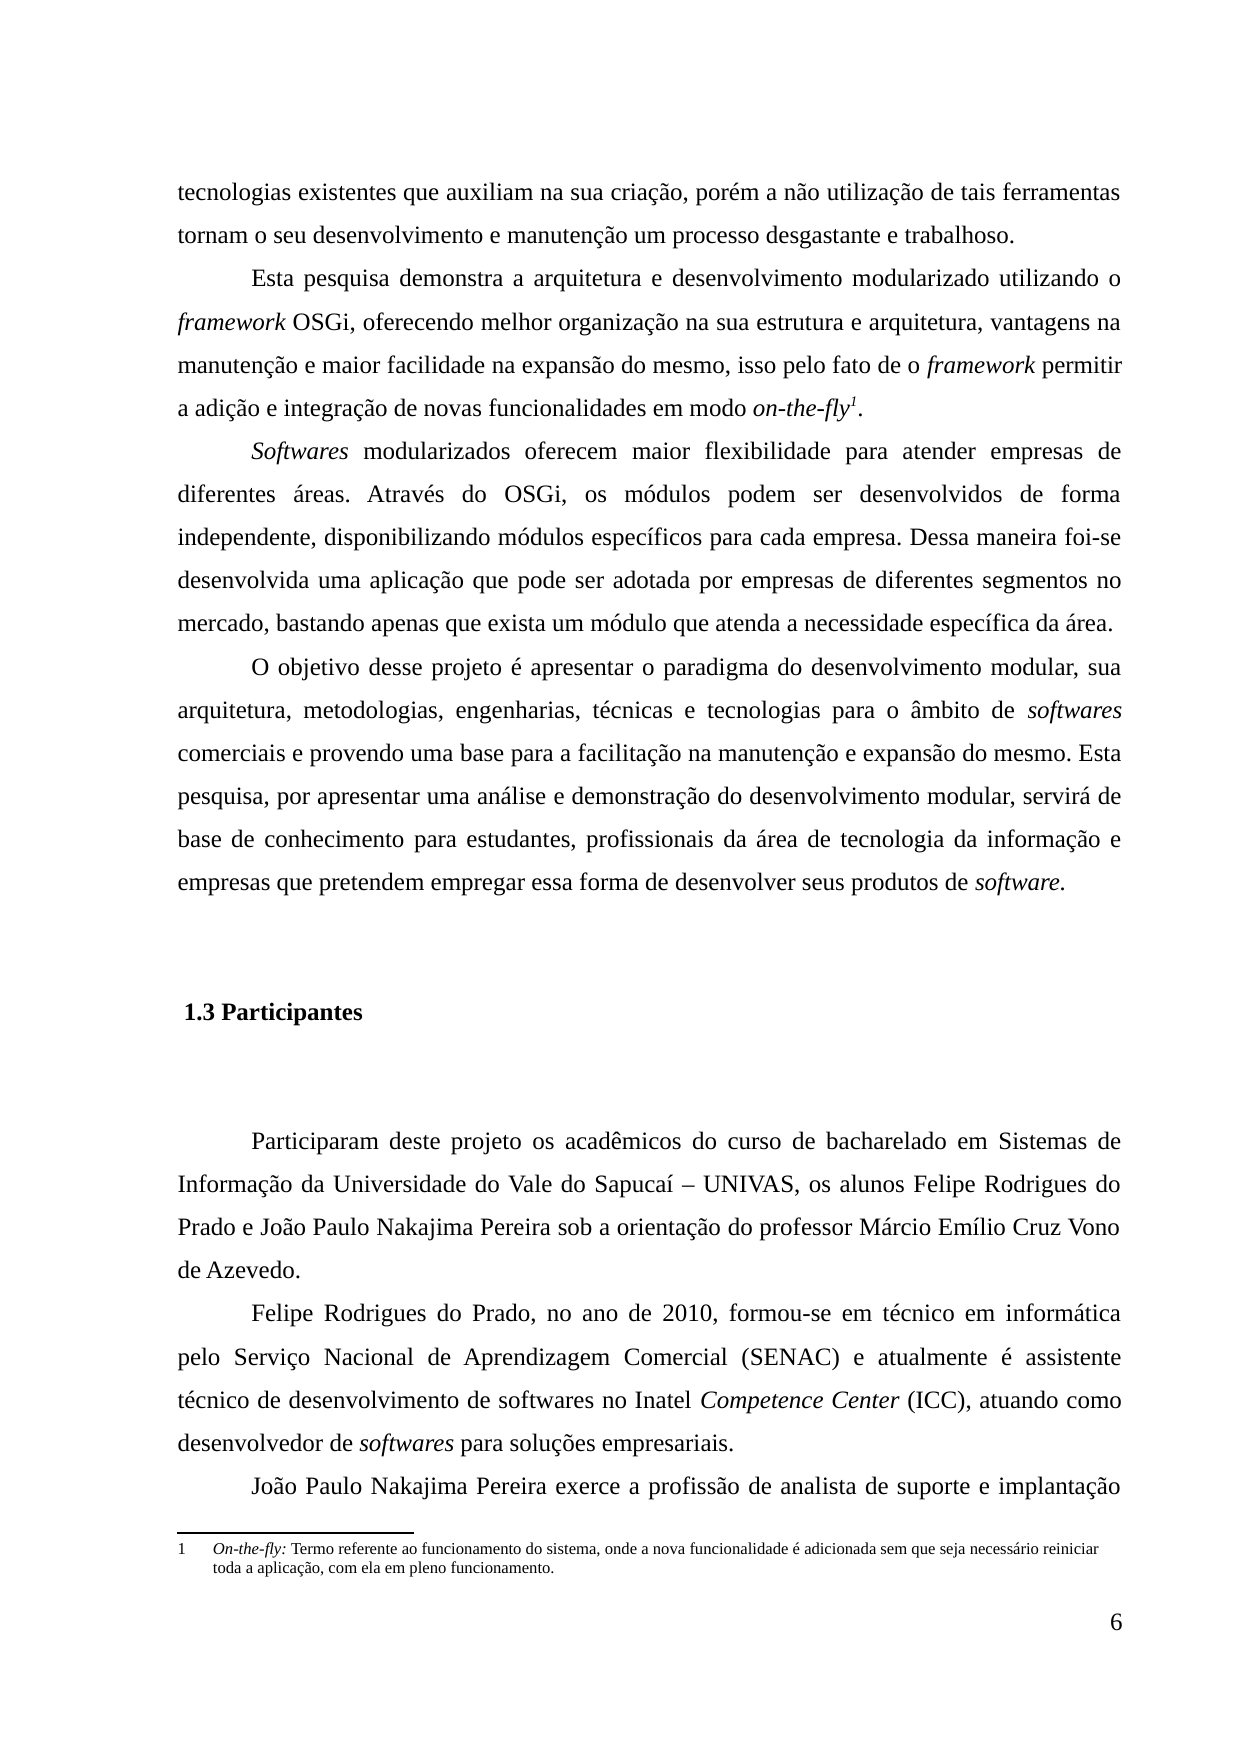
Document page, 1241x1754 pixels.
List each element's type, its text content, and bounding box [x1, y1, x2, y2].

text Softwares modularizados oferecem maior flexibilidade para atender empresas de diferentes áreas. Através do OSGi, os módulos podem ser desenvolvidos de forma independente, disponibilizando módulos específicos para cada empresa. Dessa maneira foi-se desenvolvida uma aplicação que pode ser adotada por empresas de diferentes segmentos no mercado, bastando apenas que exista um módulo que atenda a necessidade específica da área. [177, 436, 1122, 637]
text O objetivo desse projeto é apresentar o paradigma do desenvolvimento modular, sua arquitetura, metodologias, engenharias, técnicas e tecnologias para o âmbito de softwares comerciais e provendo uma base para a facilitação na manutenção e expansão do mesmo. Esta pesquisa, por apresentar uma análise e demonstração do desenvolvimento modular, servirá de base de conhecimento para estudantes, profissionais da área de tecnologia da informação e empresas que pretendem empregar essa forma de desenvolver seus produtos de software. [177, 652, 1122, 896]
text tecnologias existentes que auxiliam na sua criação, porém a não utilização de tais ferramentas tornam o seu desenvolvimento e manutenção um processo desgastante e trabalhoso. [177, 177, 1122, 249]
text Felipe Rodrigues do Prado, no ano de 2010, formou-se em técnico em informática pelo Serviço Nacional de Aprendizagem Comercial (SENAC) e atualmente é assistente técnico de desenvolvimento de softwares no Inatel Competence Center (ICC), atuando como desenvolvedor de softwares para soluções empresariais. [177, 1298, 1122, 1457]
subtitle Participantes [177, 997, 1122, 1025]
text João Paulo Nakajima Pereira exerce a profissão de analista de suporte e implantação [177, 1471, 1122, 1500]
text Esta pesquisa demonstra a arquitetura e desenvolvimento modularizado utilizando o framework OSGi, oferecendo melhor organização na sua estrutura e arquitetura, vantagens na manutenção e maior facilidade na expansão do mesmo, isso pelo fato de o framework permitir a adição e integração de novas funcionalidades em modo on-the-fly. [177, 263, 1122, 422]
text On-the-fly: Termo referente ao funcionamento do sistema, onde a nova funcionalidade é adicionada sem que seja necessário reiniciar toda a aplicação, com ela em pleno funcionamento. [177, 1539, 1122, 1577]
text Participaram deste projeto os acadêmicos do curso de bacharelado em Sistemas de Informação da Universidade do Vale do Sapucaí – UNIVAS, os alunos Felipe Rodrigues do Prado e João Paulo Nakajima Pereira sob a orientação do professor Márcio Emílio Cruz Vono de Azevedo. [177, 1126, 1122, 1284]
